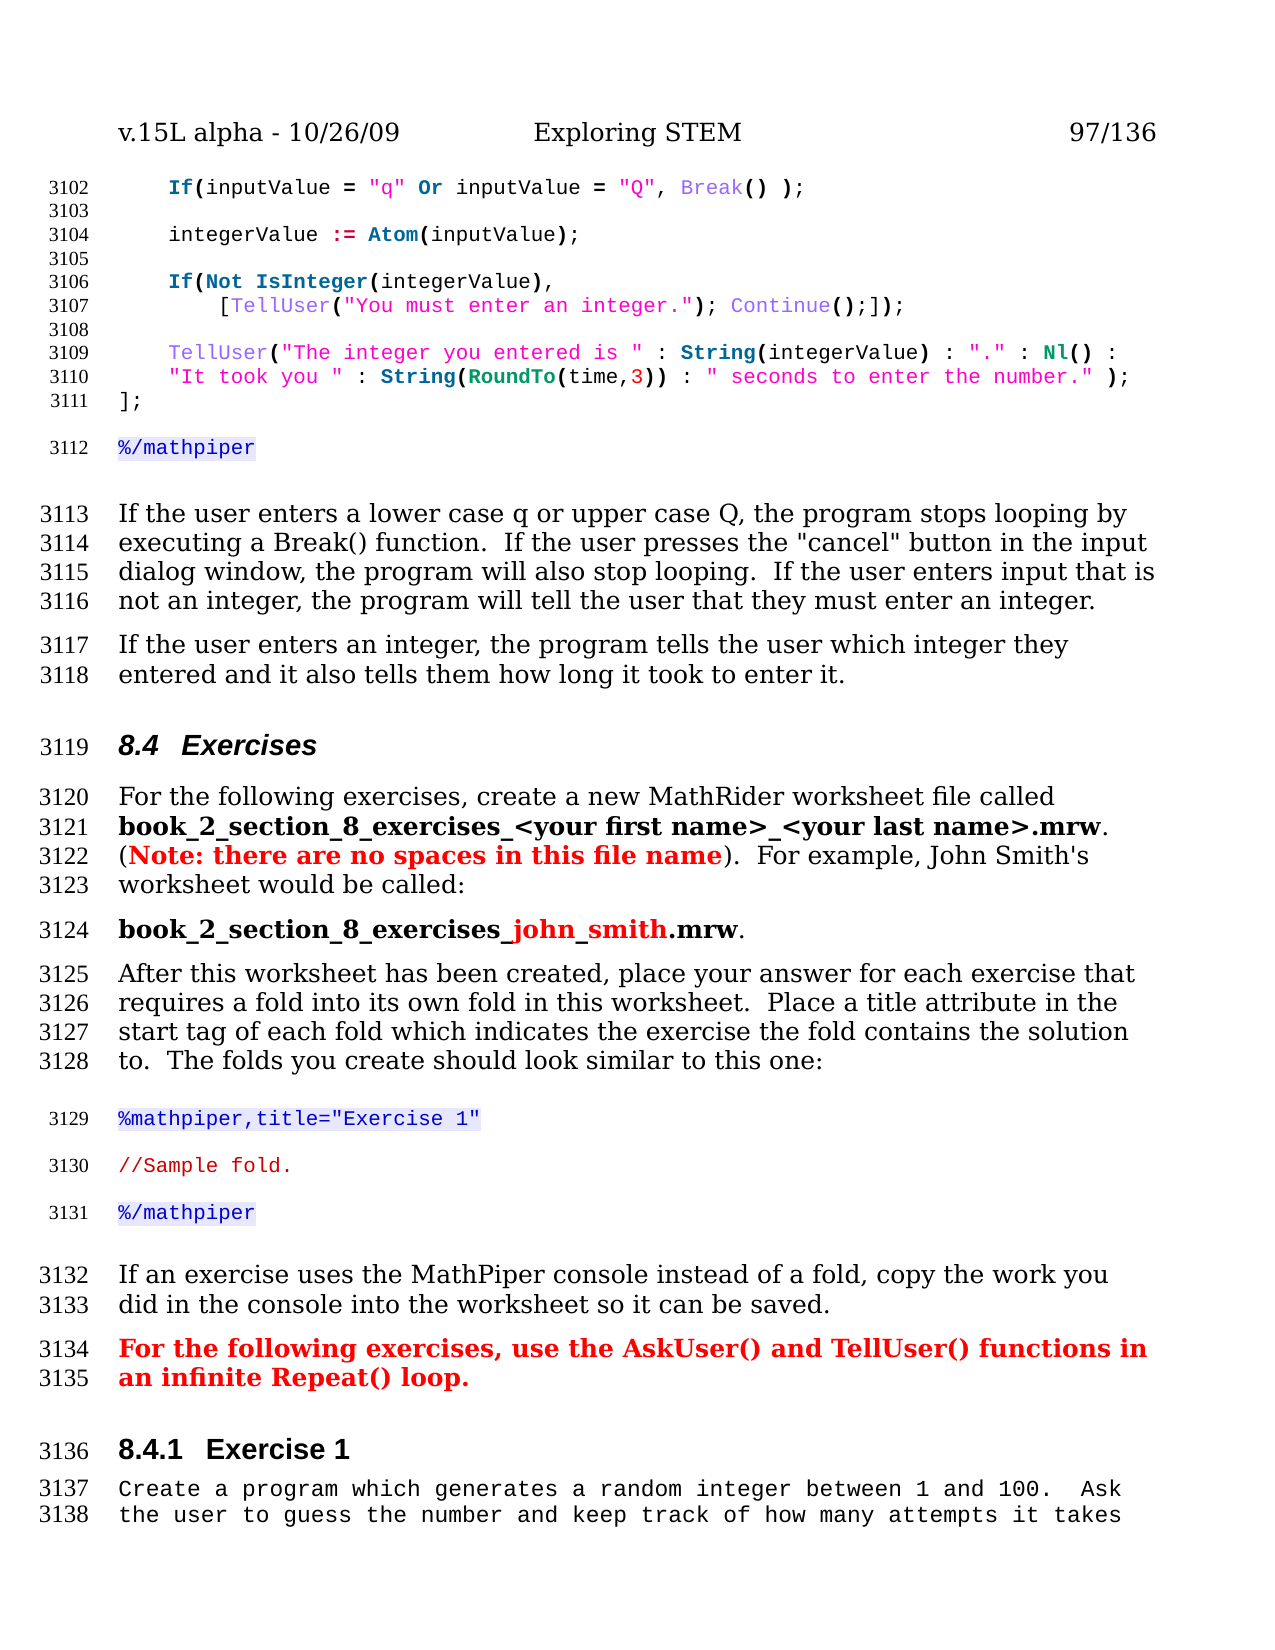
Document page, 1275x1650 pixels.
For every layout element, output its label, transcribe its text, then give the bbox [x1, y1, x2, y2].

text book_2_section_8_exercises_john_smith.mrw. [118, 914, 1157, 944]
text ]; [118, 389, 1157, 413]
text If(Not IsInteger(integerValue), [118, 271, 1157, 295]
text %/mathpiper [118, 1202, 1157, 1226]
text %/mathpiper [118, 437, 1157, 461]
text TellUser("The integer you entered is " : String(integerValue) : "." : Nl() : [118, 342, 1157, 366]
text For the following exercises, use the AskUser() and TellUser() functions in an infinite Repeat() loop. [118, 1334, 1157, 1393]
text If the user enters an integer, the program tells the user which integer they entered and it also tells them how long it took to enter it. [118, 631, 1157, 689]
text Create a program which generates a random integer between 1 and 100. Ask the user to guess the number and keep track of how many attempts it takes [118, 1477, 1157, 1529]
text "It took you " : String(RoundTo(time,3)) : " seconds to enter the number." ); [118, 366, 1157, 389]
subtitle Exercise 1 [118, 1432, 1157, 1465]
subtitle Exercises [118, 728, 1157, 762]
text After this worksheet has been created, place your answer for each exercise that requires a fold into its own fold in this worksheet. Place a title attribute in the start tag of each fold which indicates the exercise the fold contains the solution to. The folds you create should look similar to this one: [118, 959, 1157, 1076]
text If(inputValue = "q" Or inputValue = "Q", Break() ); [118, 177, 1157, 200]
text If the user enters a lower case q or upper case Q, the program stops looping by executing a Break() function. If the user presses the "cancel" button in the input dialog window, the program will also stop looping. If the user enters input that is not an integer, the program will tell the user that they must enter an integer. [118, 499, 1157, 616]
text If an exercise uses the MathPiper console instead of a fold, copy the work you did in the console into the worksheet so it can be saved. [118, 1261, 1157, 1319]
text [TellUser("You must enter an integer."); Continue();]); [118, 295, 1157, 319]
text //Sample fold. [118, 1155, 1157, 1178]
text For the following exercises, create a new MathRider worksheet file called book_2_section_8_exercises_<your first name>_<your last name>.mrw. (Note: there are no spaces in this file name). For example, John Smith's worksheet would be called: [118, 782, 1157, 899]
text integerValue := Atom(inputValue); [118, 224, 1157, 248]
text %mathpiper,title="Exercise 1" [118, 1108, 1157, 1131]
